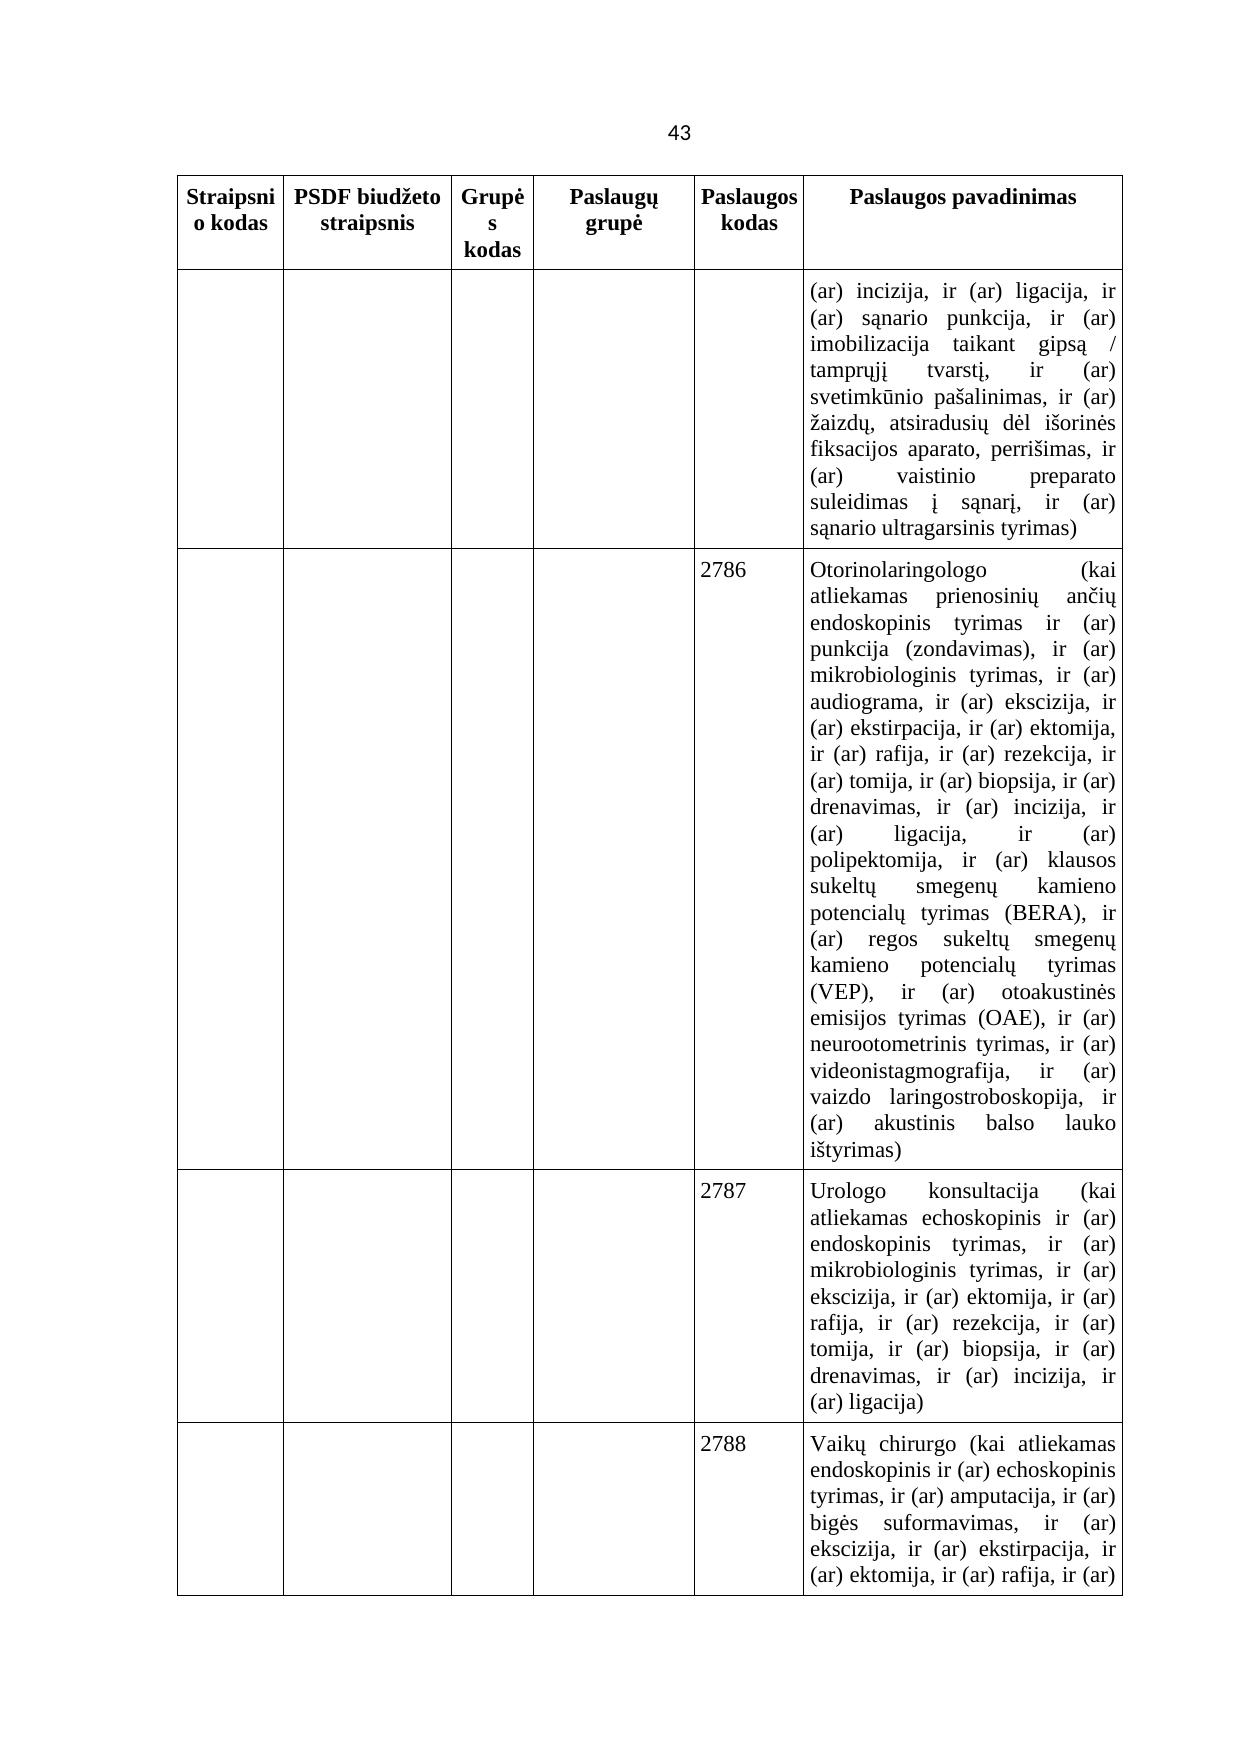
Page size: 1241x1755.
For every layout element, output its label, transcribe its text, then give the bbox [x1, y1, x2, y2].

table_cell [178, 1423, 283, 1595]
table_cell [284, 549, 451, 1169]
table_cell [178, 549, 283, 1169]
table_cell Urologo konsultacija (kai atliekamas echoskopinis ir (ar) endoskopinis tyrimas, ir (ar) mikrobiologinis tyrimas, ir (ar) ekscizija, ir (ar) ektomija, ir (ar) rafija, ir (ar) rezekcija, ir (ar) tomija, ir (ar) biopsija, ir (ar) drenavimas, ir (ar) incizija, ir (ar) ligacija) [804, 1170, 1122, 1422]
table_header Grupės kodas [452, 176, 533, 269]
table_cell [452, 1170, 533, 1422]
table_cell [534, 549, 694, 1169]
table_cell (ar) incizija, ir (ar) ligacija, ir (ar) sąnario punkcija, ir (ar) imobilizacija taikant gipsą / tamprųjį tvarstį, ir (ar) svetimkūnio pašalinimas, ir (ar) žaizdų, atsiradusių dėl išorinės fiksacijos aparato, perrišimas, ir (ar) vaistinio preparato suleidimas į sąnarį, ir (ar) sąnario ultragarsinis tyrimas) [804, 270, 1122, 548]
table_cell [178, 270, 283, 548]
table_cell [452, 270, 533, 548]
table_header Paslaugų grupė [534, 176, 694, 269]
table_header Straipsnio kodas [178, 176, 283, 269]
table_cell [452, 549, 533, 1169]
table_cell [534, 270, 694, 548]
table_cell [284, 270, 451, 548]
table_header Paslaugos kodas [695, 176, 803, 269]
table_header Paslaugos pavadinimas [804, 176, 1122, 269]
table_cell [284, 1423, 451, 1595]
table_cell [452, 1423, 533, 1595]
table_cell [534, 1170, 694, 1422]
table_cell [534, 1423, 694, 1595]
table_cell [284, 1170, 451, 1422]
table_cell 2788 [695, 1423, 803, 1595]
table_cell [178, 1170, 283, 1422]
table_cell 2787 [695, 1170, 803, 1422]
table_cell [695, 270, 803, 548]
table_cell Otorinolaringologo (kai atliekamas prienosinių ančių endoskopinis tyrimas ir (ar) punkcija (zondavimas), ir (ar) mikrobiologinis tyrimas, ir (ar) audiograma, ir (ar) ekscizija, ir (ar) ekstirpacija, ir (ar) ektomija, ir (ar) rafija, ir (ar) rezekcija, ir (ar) tomija, ir (ar) biopsija, ir (ar) drenavimas, ir (ar) incizija, ir (ar) ligacija, ir (ar) polipektomija, ir (ar) klausos sukeltų smegenų kamieno potencialų tyrimas (BERA), ir (ar) regos sukeltų smegenų kamieno potencialų tyrimas (VEP), ir (ar) otoakustinės emisijos tyrimas (OAE), ir (ar) neurootometrinis tyrimas, ir (ar) videonistagmografija, ir (ar) vaizdo laringostroboskopija, ir (ar) akustinis balso lauko ištyrimas) [804, 549, 1122, 1169]
table_header PSDF biudžeto straipsnis [284, 176, 451, 269]
table_cell 2786 [695, 549, 803, 1169]
table_cell Vaikų chirurgo (kai atliekamas endoskopinis ir (ar) echoskopinis tyrimas, ir (ar) amputacija, ir (ar) bigės suformavimas, ir (ar) ekscizija, ir (ar) ekstirpacija, ir (ar) ektomija, ir (ar) rafija, ir (ar) [804, 1423, 1122, 1595]
